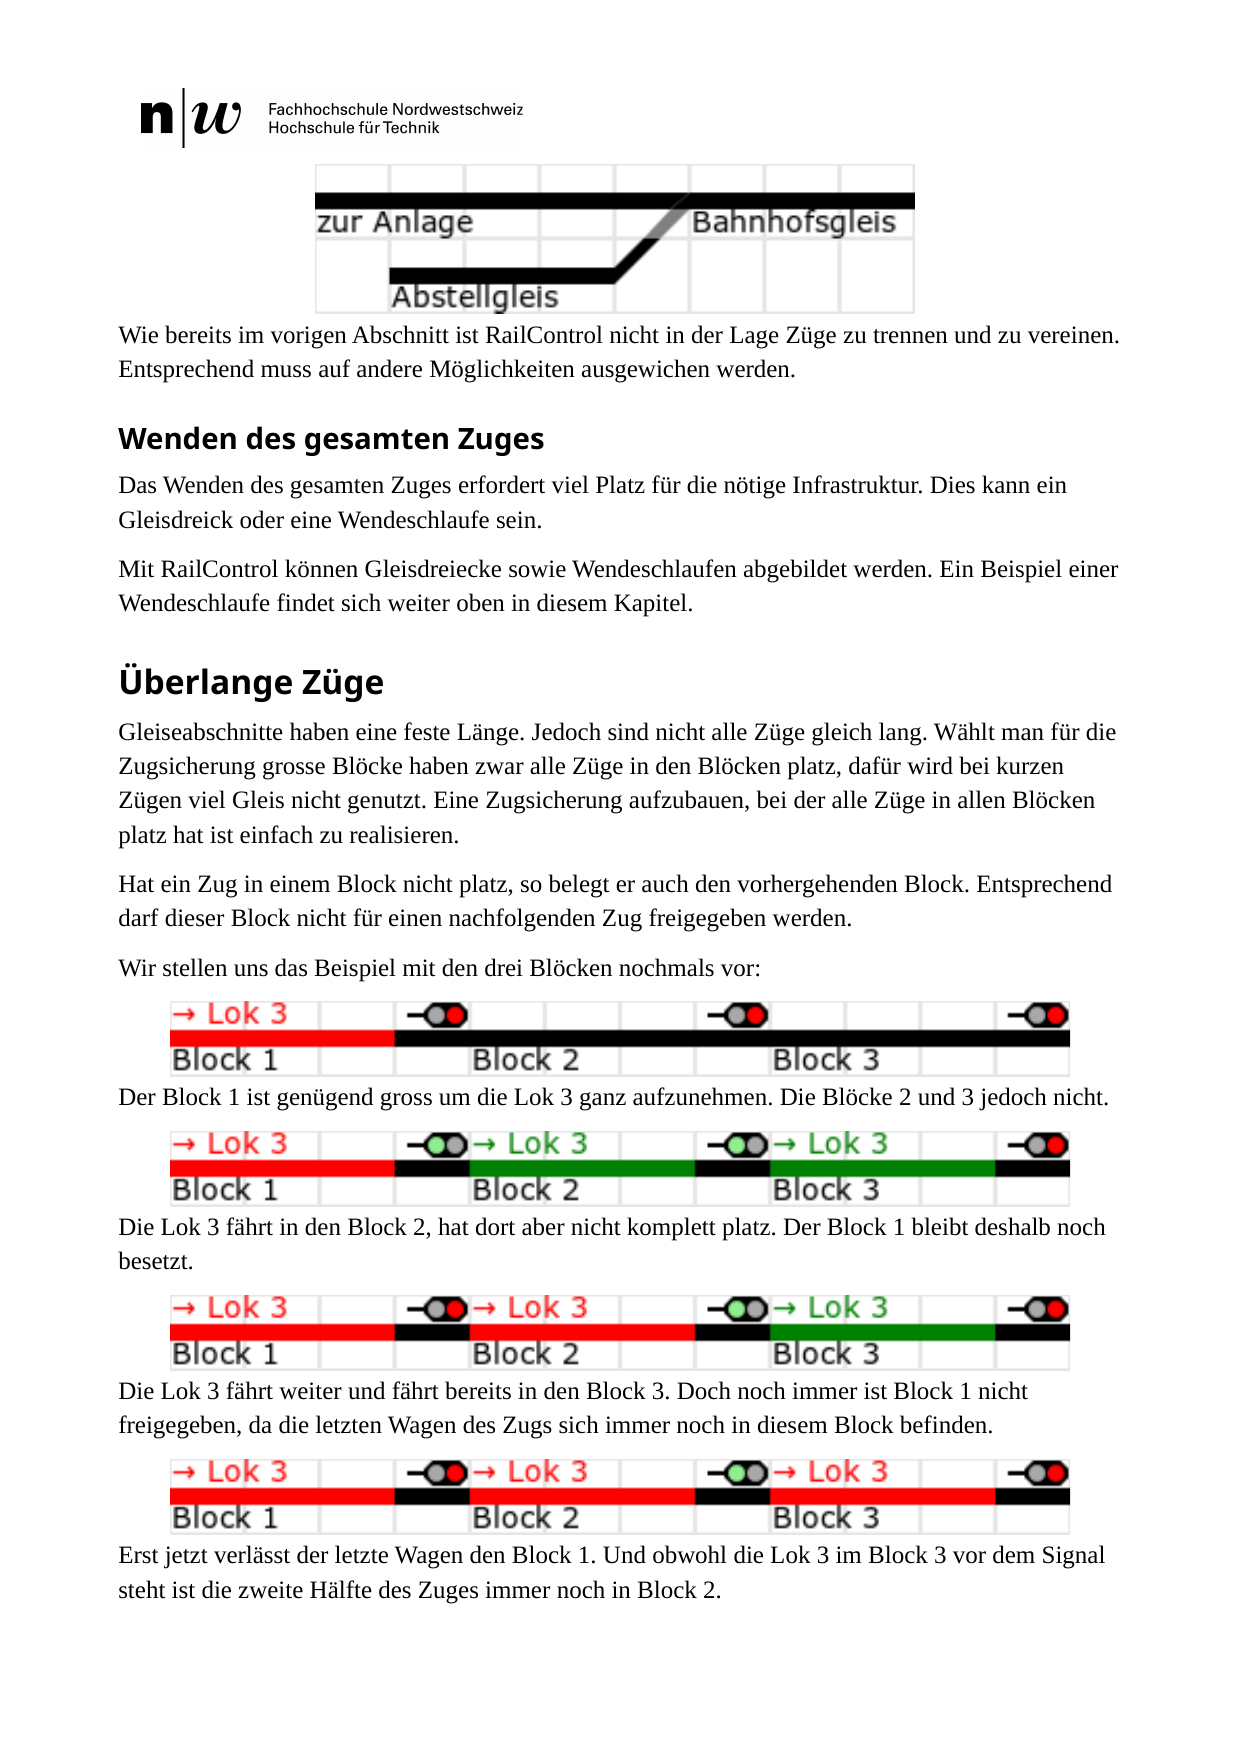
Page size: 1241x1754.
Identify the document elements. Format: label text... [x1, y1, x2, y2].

text Die Lok 3 fährt weiter und fährt bereits in den Block 3. Doch noch immer ist Block 1 nicht freigegeben, da die letzten Wagen des Zugs sich immer noch in diesem Block befinden. [118, 1371, 1122, 1439]
picture [170, 1131, 1071, 1207]
picture [170, 1001, 1071, 1077]
text Mit RailControl können Gleisdreiecke sowie Wendeschlaufen abgebildet werden. Ein Beispiel einer Wendeschlaufe findet sich weiter oben in diesem Kapitel. [118, 554, 1122, 617]
subtitle Wenden des gesamten Zuges [118, 418, 1122, 458]
picture [170, 1459, 1071, 1535]
text Wie bereits im vorigen Abschnitt ist RailControl nicht in der Lage Züge zu trennen und zu vereinen. Entsprechend muss auf andere Möglichkeiten ausgewichen werden. [118, 314, 1122, 383]
text Gleiseabschnitte haben eine feste Länge. Jedoch sind nicht alle Züge gleich lang. Wählt man für die Zugsicherung grosse Blöcke haben zwar alle Züge in den Blöcken platz, dafür wird bei kurzen Zügen viel Gleis nicht genutzt. Eine Zugsicherung aufzubauen, bei der alle Züge in allen Blöcken platz hat ist einfach zu realisieren. [118, 717, 1122, 849]
text Der Block 1 ist genügend gross um die Lok 3 ganz aufzunehmen. Die Blöcke 2 und 3 jedoch nicht. [118, 1002, 1122, 1111]
text Die Lok 3 fährt in den Block 2, hat dort aber nicht komplett platz. Der Block 1 bleibt deshalb noch besetzt. [118, 1207, 1122, 1275]
text Hat ein Zug in einem Block nicht platz, so belegt er auch den vorhergehenden Block. Entsprechend darf dieser Block nicht für einen nachfolgenden Zug freigegeben werden. [118, 869, 1122, 932]
picture [170, 1295, 1071, 1371]
text Das Wenden des gesamten Zuges erfordert viel Platz für die nötige Infrastruktur. Dies kann ein Gleisdreick oder eine Wendeschlaufe sein. [118, 470, 1122, 534]
picture [141, 88, 523, 148]
picture [315, 164, 915, 314]
subtitle Überlange Züge [118, 658, 1122, 704]
text Erst jetzt verlässt der letzte Wagen den Block 1. Und obwohl die Lok 3 im Block 3 vor dem Signal steht ist die zweite Hälfte des Zuges immer noch in Block 2. [118, 1535, 1122, 1603]
text Wir stellen uns das Beispiel mit den drei Blöcken nochmals vor: [118, 953, 1122, 981]
